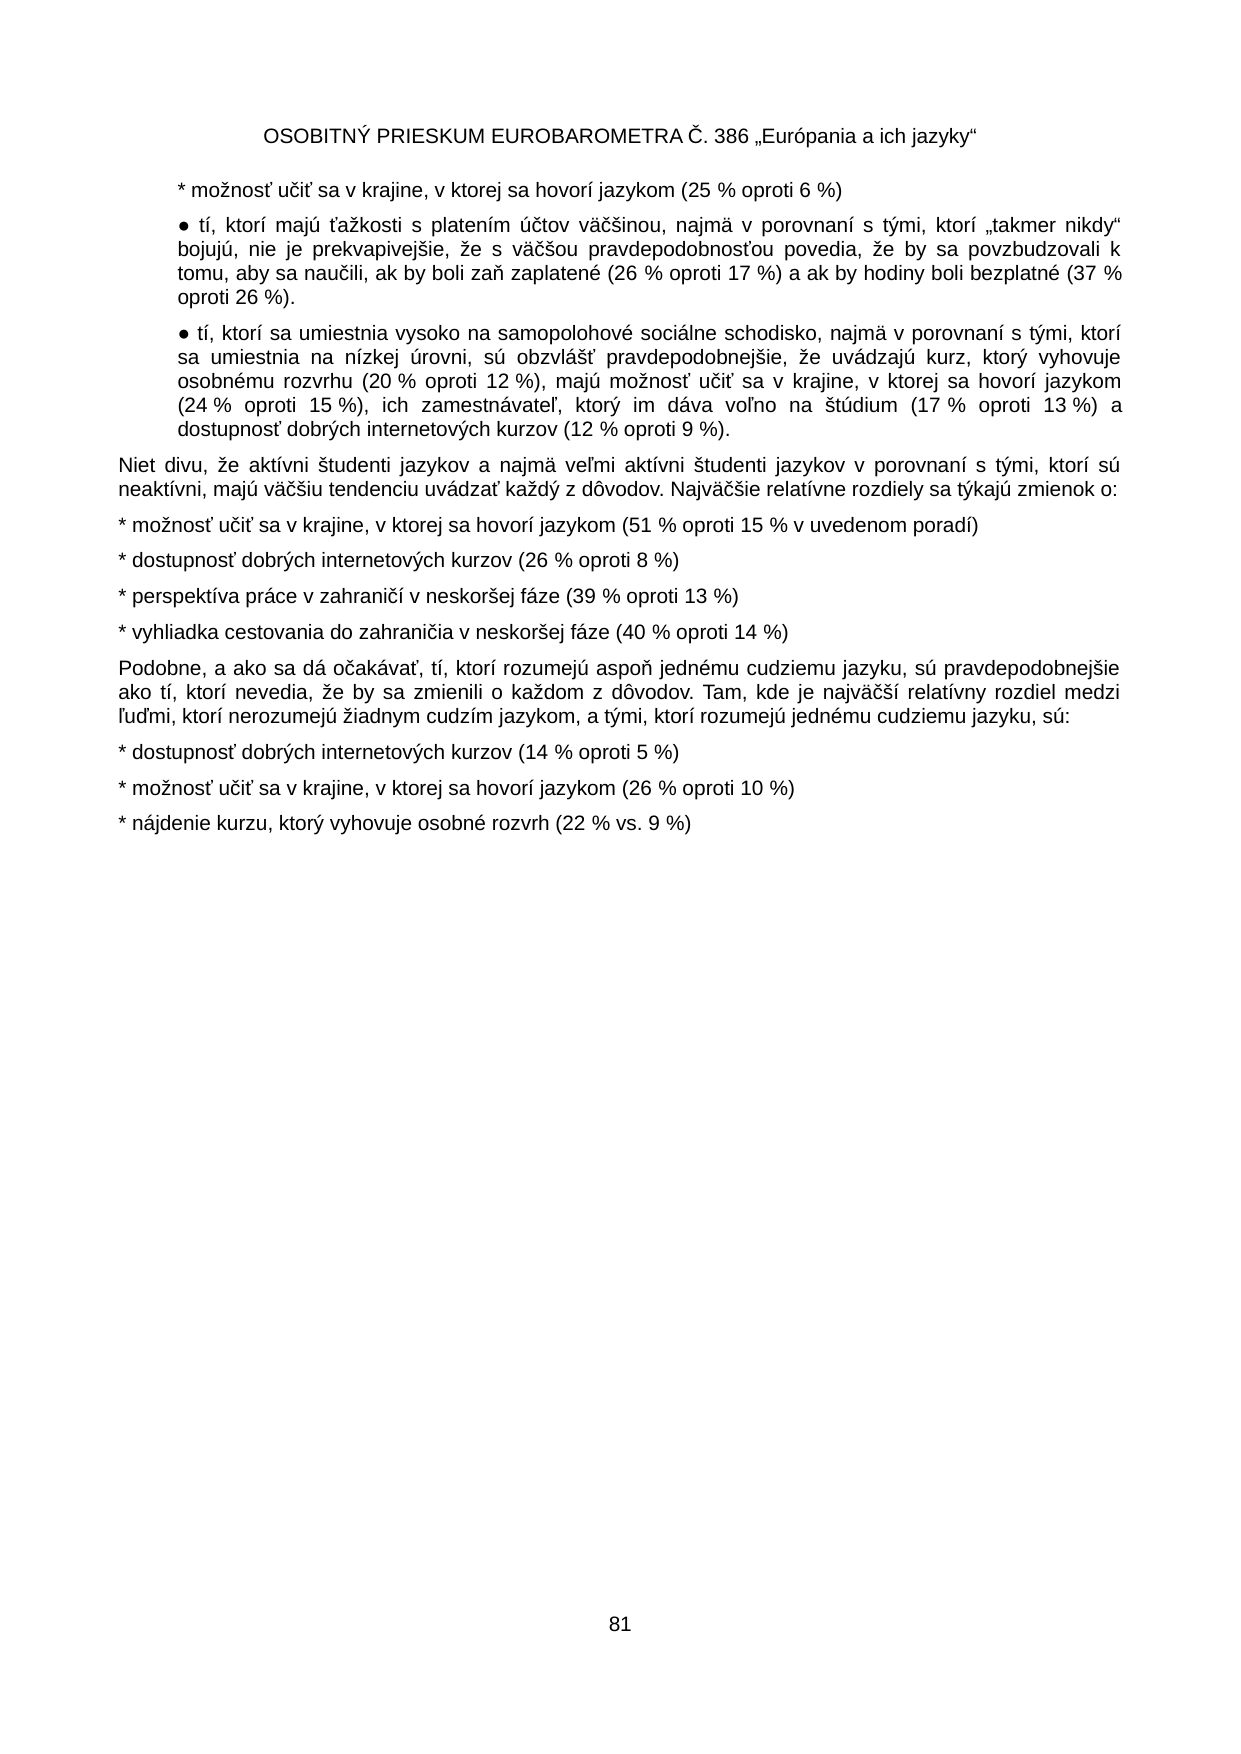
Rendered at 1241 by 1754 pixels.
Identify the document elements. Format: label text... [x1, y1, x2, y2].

text * možnosť učiť sa v krajine, v ktorej sa hovorí jazykom (51 % oproti 15 % v uvedenom poradí) [118, 512, 1122, 536]
text * možnosť učiť sa v krajine, v ktorej sa hovorí jazykom (25 % oproti 6 %) [177, 177, 1122, 201]
text ● tí, ktorí majú ťažkosti s platením účtov väčšinou, najmä v porovnaní s tými, ktorí „takmer nikdy“ bojujú, nie je prekvapivejšie, že s väčšou pravdepodobnosťou povedia, že by sa povzbudzovali k tomu, aby sa naučili, ak by boli zaň zaplatené (26 % oproti 17 %) a ak by hodiny boli bezplatné (37 % oproti 26 %). [177, 213, 1122, 309]
text Niet divu, že aktívni študenti jazykov a najmä veľmi aktívni študenti jazykov v porovnaní s tými, ktorí sú neaktívni, majú väčšiu tendenciu uvádzať každý z dôvodov. Najväčšie relatívne rozdiely sa týkajú zmienok o: [118, 453, 1122, 501]
text * možnosť učiť sa v krajine, v ktorej sa hovorí jazykom (26 % oproti 10 %) [118, 775, 1122, 799]
text * vyhliadka cestovania do zahraničia v neskoršej fáze (40 % oproti 14 %) [118, 620, 1122, 644]
text * dostupnosť dobrých internetových kurzov (26 % oproti 8 %) [118, 548, 1122, 572]
text * nájdenie kurzu, ktorý vyhovuje osobné rozvrh (22 % vs. 9 %) [118, 811, 1122, 835]
text * dostupnosť dobrých internetových kurzov (14 % oproti 5 %) [118, 739, 1122, 763]
text ● tí, ktorí sa umiestnia vysoko na samopolohové sociálne schodisko, najmä v porovnaní s tými, ktorí sa umiestnia na nízkej úrovni, sú obzvlášť pravdepodobnejšie, že uvádzajú kurz, ktorý vyhovuje osobnému rozvrhu (20 % oproti 12 %), majú možnosť učiť sa v krajine, v ktorej sa hovorí jazykom (24 % oproti 15 %), ich zamestnávateľ, ktorý im dáva voľno na štúdium (17 % oproti 13 %) a dostupnosť dobrých internetových kurzov (12 % oproti 9 %). [177, 321, 1122, 441]
text Podobne, a ako sa dá očakávať, tí, ktorí rozumejú aspoň jednému cudziemu jazyku, sú pravdepodobnejšie ako tí, ktorí nevedia, že by sa zmienili o každom z dôvodov. Tam, kde je najväčší relatívny rozdiel medzi ľuďmi, ktorí nerozumejú žiadnym cudzím jazykom, a tými, ktorí rozumejú jednému cudziemu jazyku, sú: [118, 656, 1122, 728]
text * perspektíva práce v zahraničí v neskoršej fáze (39 % oproti 13 %) [118, 584, 1122, 608]
